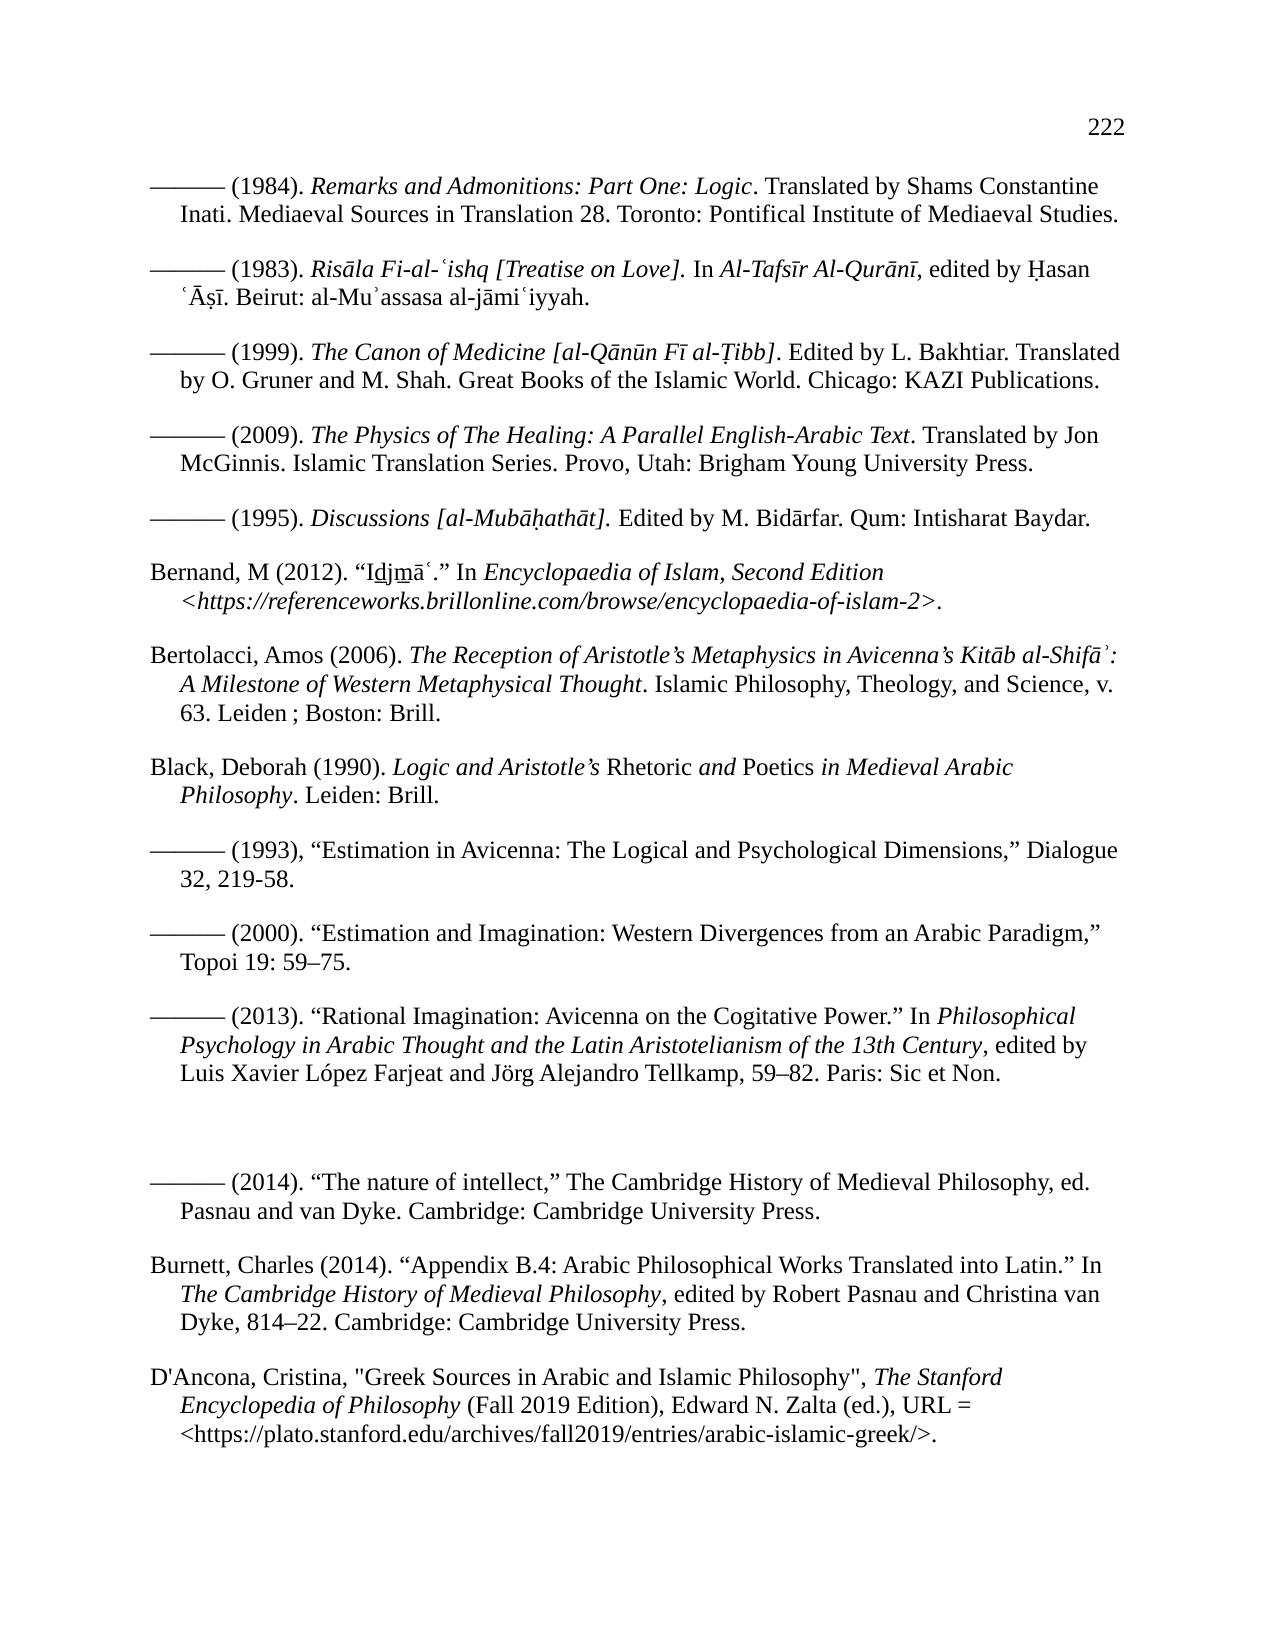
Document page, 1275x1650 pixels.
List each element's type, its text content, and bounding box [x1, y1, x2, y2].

text ——— (1995). Discussions [al-Mubāḥathāt]. Edited by M. Bidārfar. Qum: Intisharat Baydar. [150, 503, 1125, 532]
text Bernand, M (2012). “Id̲jm̲āʿ.” In Encyclopaedia of Islam, Second Edition <https://referenceworks.brillonline.com/browse/encyclopaedia-of-islam-2>. [150, 557, 1125, 614]
text ——— (1993), “Estimation in Avicenna: The Logical and Psychological Dimensions,” Dialogue 32, 219-58. [150, 835, 1125, 892]
text Burnett, Charles (2014). “Appendix B.4: Arabic Philosophical Works Translated into Latin.” In The Cambridge History of Medieval Philosophy, edited by Robert Pasnau and Christina van Dyke, 814–22. Cambridge: Cambridge University Press. [150, 1250, 1125, 1336]
text Bertolacci, Amos (2006). The Reception of Aristotle’s Metaphysics in Avicenna’s Kitāb al-Shifāʾ: A Milestone of Western Metaphysical Thought. Islamic Philosophy, Theology, and Science, v. 63. Leiden ; Boston: Brill. [150, 640, 1125, 726]
text ——— (1999). The Canon of Medicine [al-Qānūn Fī al-Ṭibb]. Edited by L. Bakhtiar. Translated by O. Gruner and M. Shah. Great Books of the Islamic World. Chicago: KAZI Publications. [150, 337, 1125, 394]
text ——— (2000). “Estimation and Imagination: Western Divergences from an Arabic Paradigm,” Topoi 19: 59–75. [150, 918, 1125, 975]
text Black, Deborah (1990). Logic and Aristotle’s Rhetoric and Poetics in Medieval Arabic Philosophy. Leiden: Brill. [150, 752, 1125, 809]
text ——— (2009). The Physics of The Healing: A Parallel English-Arabic Text. Translated by Jon McGinnis. Islamic Translation Series. Provo, Utah: Brigham Young University Press. [150, 420, 1125, 477]
text ——— (1983). Risāla Fi-al-ʿishq [Treatise on Love]. In Al-Tafsīr Al-Qurānī, edited by Ḥasan ʿĀṣī. Beirut: al-Muʾassasa al-jāmiʿiyyah. [150, 254, 1125, 311]
text ——— (2014). “The nature of intellect,” The Cambridge History of Medieval Philosophy, ed. Pasnau and van Dyke. Cambridge: Cambridge University Press. [150, 1167, 1125, 1224]
text D'Ancona, Cristina, "Greek Sources in Arabic and Islamic Philosophy", The Stanford Encyclopedia of Philosophy (Fall 2019 Edition), Edward N. Zalta (ed.), URL = <https://plato.stanford.edu/archives/fall2019/entries/arabic-islamic-greek/>. [150, 1362, 1125, 1448]
text ——— (1984). Remarks and Admonitions: Part One: Logic. Translated by Shams Constantine Inati. Mediaeval Sources in Translation 28. Toronto: Pontifical Institute of Mediaeval Studies. [150, 171, 1125, 228]
text ——— (2013). “Rational Imagination: Avicenna on the Cogitative Power.” In Philosophical Psychology in Arabic Thought and the Latin Aristotelianism of the 13th Century, edited by Luis Xavier López Farjeat and Jörg Alejandro Tellkamp, 59–82. Paris: Sic et Non. [150, 1001, 1125, 1087]
